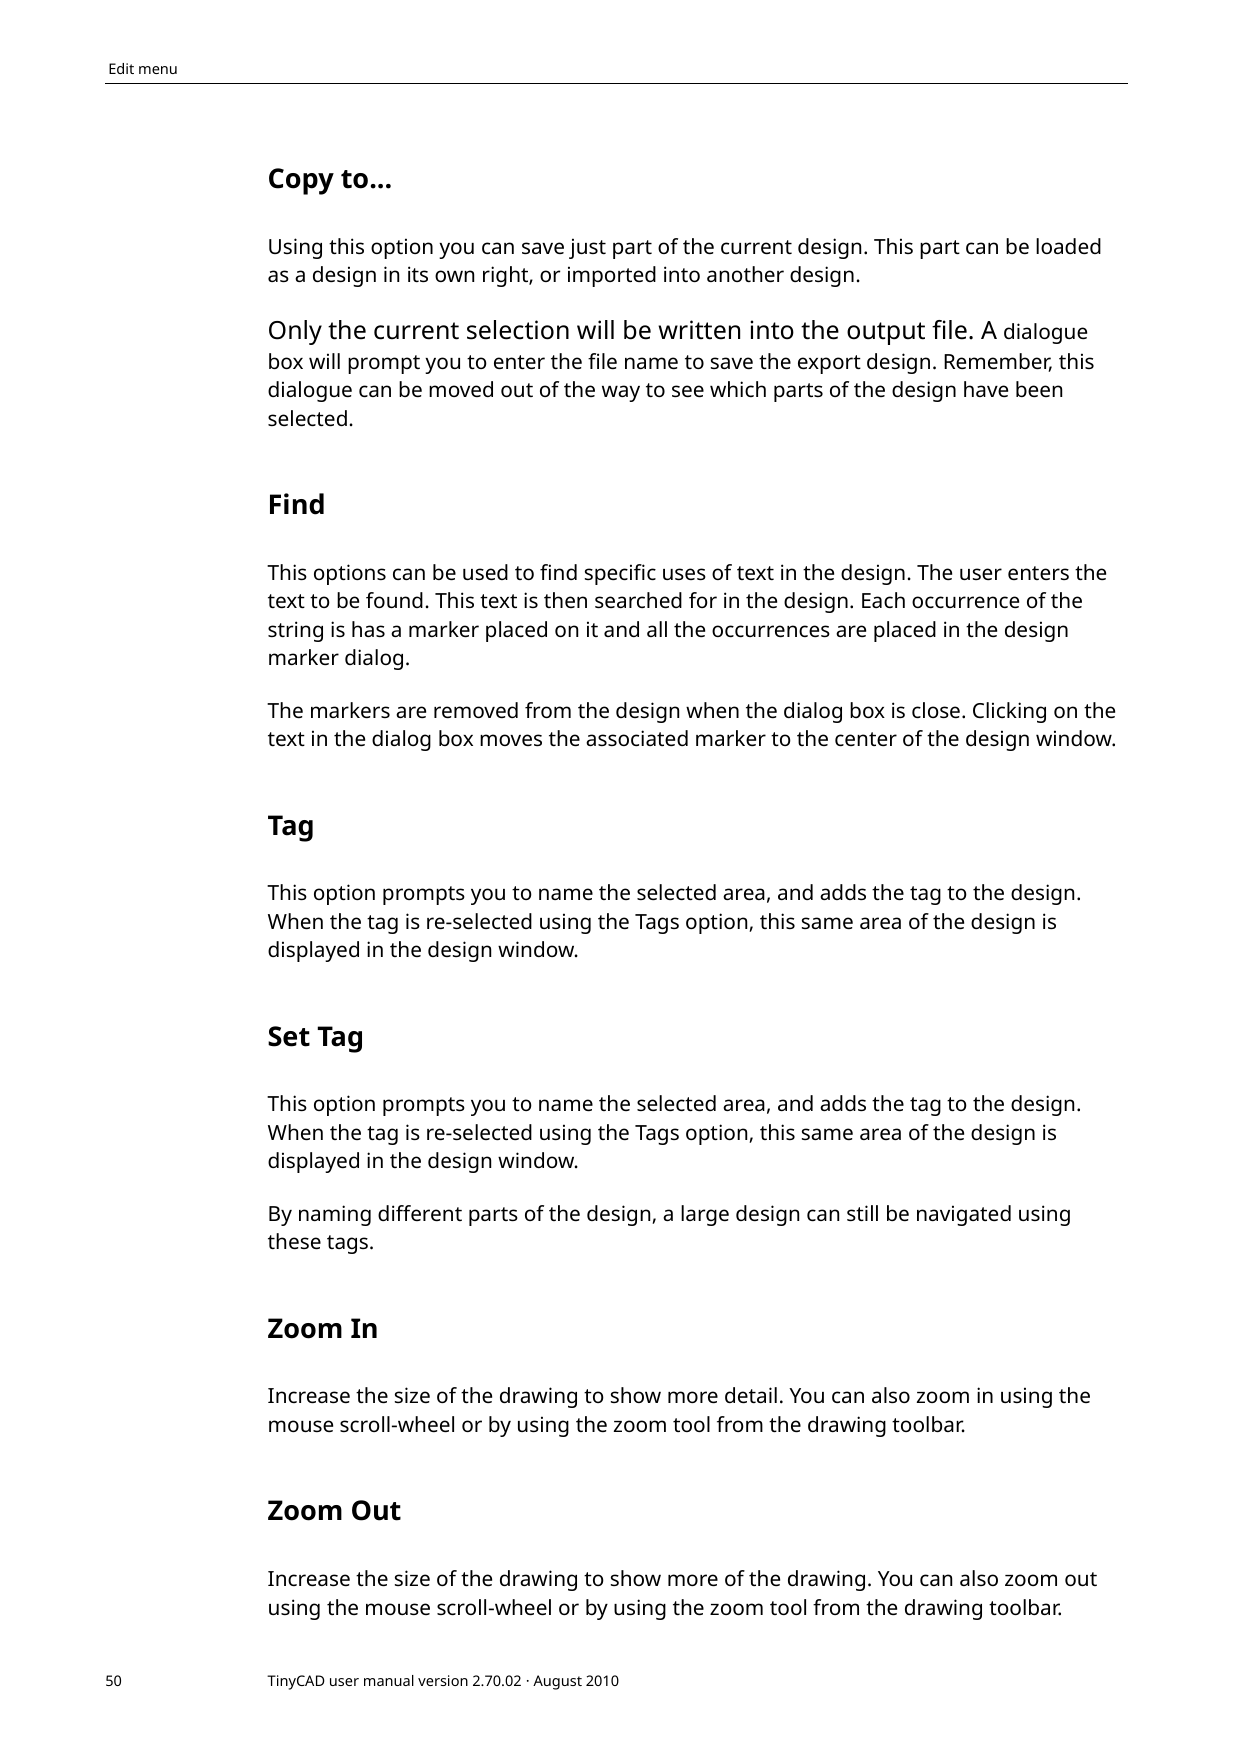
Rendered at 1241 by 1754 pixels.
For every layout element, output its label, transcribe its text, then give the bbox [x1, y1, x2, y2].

text The markers are removed from the design when the dialog box is close. Clicking on the text in the dialog box moves the associated marker to the center of the design window. [267, 696, 1128, 753]
subtitle Zoom In [267, 1309, 1128, 1346]
text Only the current selection will be written into the output file. A dialogue box will prompt you to enter the file name to save the export design. Remember, this dialogue can be moved out of the way to see which parts of the design have been selected. [267, 313, 1128, 432]
subtitle Tag [267, 806, 1128, 843]
text This option prompts you to name the selected area, and adds the tag to the design. When the tag is re-selected using the Tags option, this same area of the design is displayed in the design window. [267, 878, 1128, 964]
subtitle Find [267, 486, 1128, 522]
subtitle Zoom Out [267, 1492, 1128, 1529]
text By naming different parts of the design, a large design can still be navigated using these tags. [267, 1199, 1128, 1256]
subtitle Copy to... [267, 159, 1128, 196]
text This options can be used to find specific uses of text in the design. The user enters the text to be found. This text is then searched for in the design. Each occurrence of the string is has a marker placed on it and all the occurrences are placed in the design marker dialog. [267, 558, 1128, 672]
text Using this option you can save just part of the current design. This part can be loaded as a design in its own right, or imported into another design. [267, 232, 1128, 289]
text Increase the size of the drawing to show more of the drawing. You can also zoom out using the mouse scroll-wheel or by using the zoom tool from the drawing toolbar. [267, 1564, 1128, 1621]
text This option prompts you to name the selected area, and adds the tag to the design. When the tag is re-selected using the Tags option, this same area of the design is displayed in the design window. [267, 1089, 1128, 1175]
text Increase the size of the drawing to show more detail. You can also zoom in using the mouse scroll-wheel or by using the zoom tool from the drawing toolbar. [267, 1382, 1128, 1438]
subtitle Set Tag [267, 1017, 1128, 1054]
